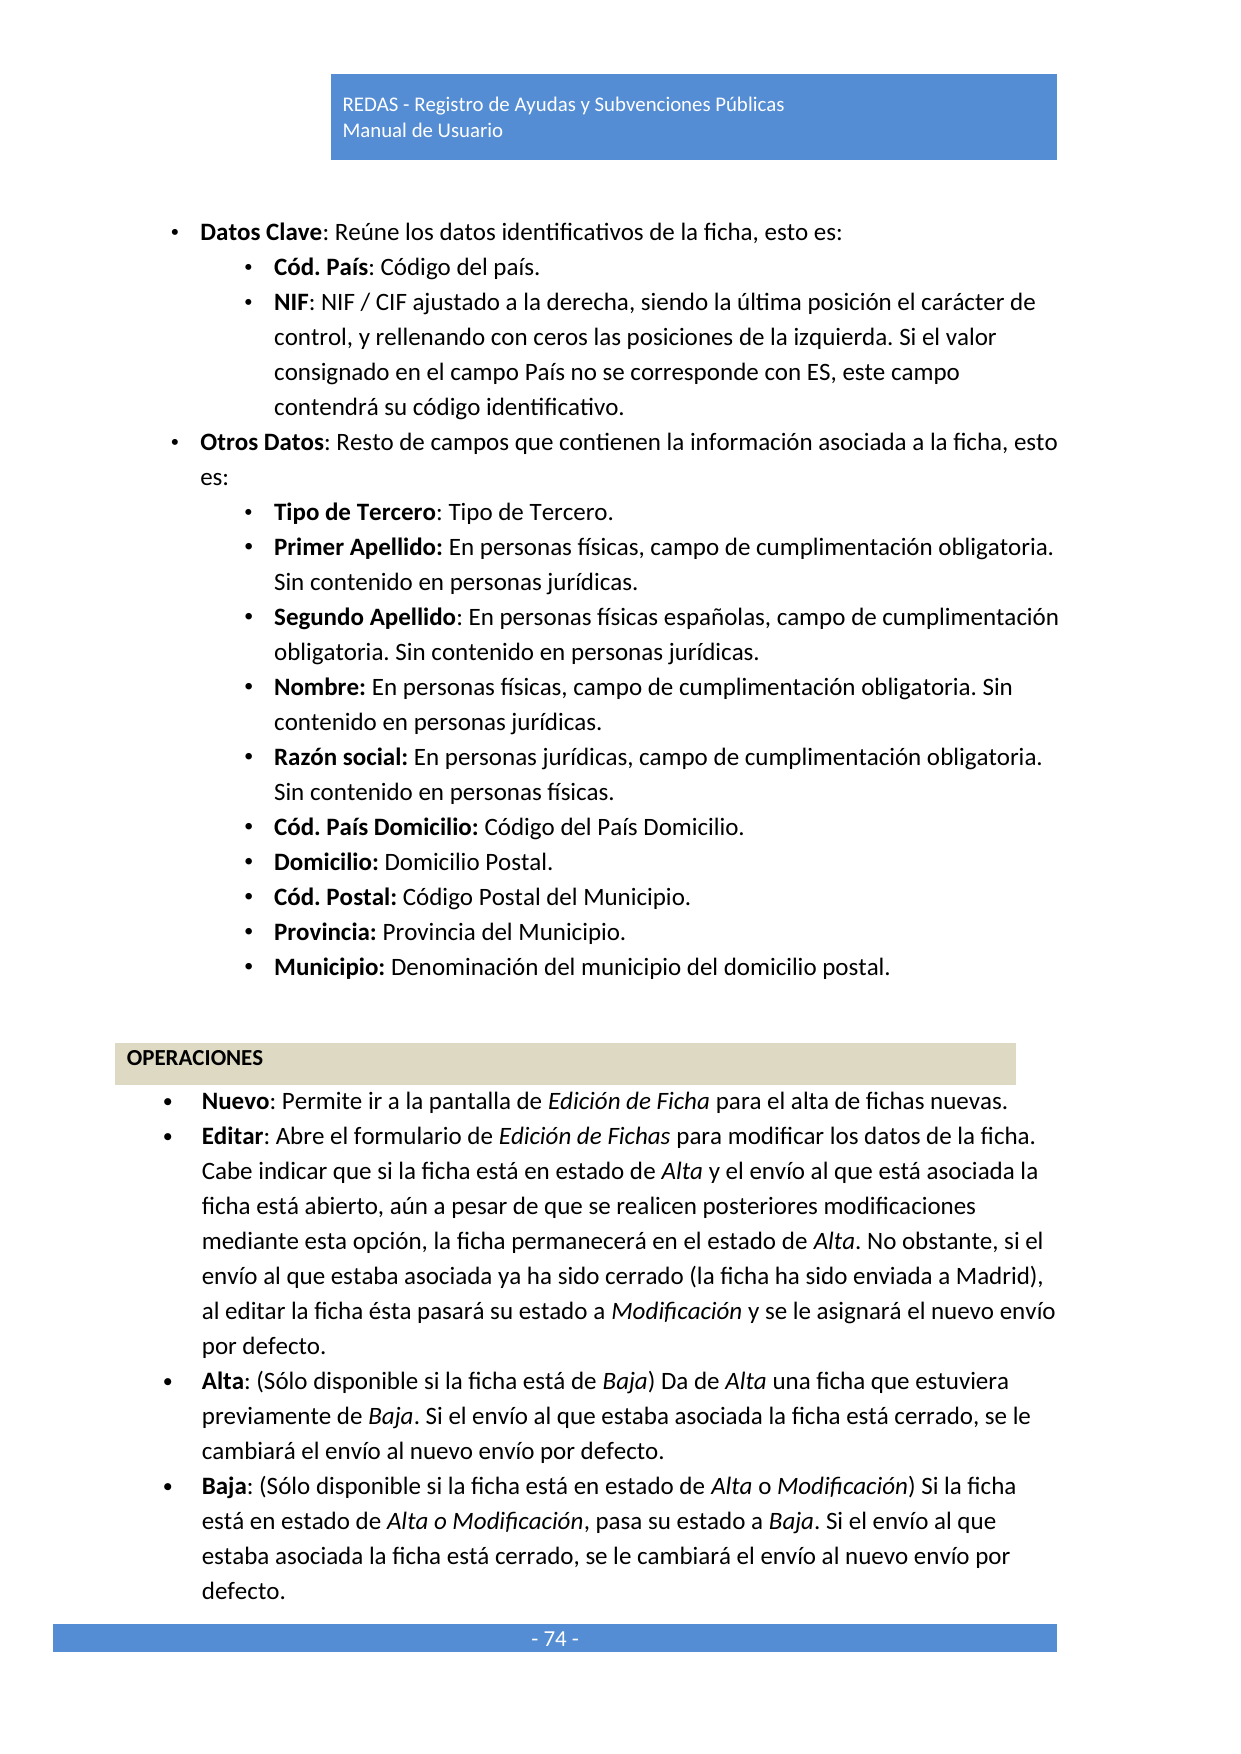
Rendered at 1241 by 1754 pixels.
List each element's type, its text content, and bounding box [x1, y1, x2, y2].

table_header OPERACIONES [115, 1043, 1016, 1085]
list Cód. País: Código del país. [244, 251, 1062, 282]
list Provincia: Provincia del Municipio. [244, 916, 1062, 947]
list Cód. Postal: Código Postal del Municipio. [244, 881, 1062, 912]
list Cód. País Domicilio: Código del País Domicilio. [244, 811, 1062, 842]
list Municipio: Denominación del municipio del domicilio postal. [244, 951, 1062, 982]
list Nuevo: Permite ir a la pantalla de Edición de Ficha para el alta de fichas nuevas. [164, 1085, 1062, 1116]
list Segundo Apellido: En personas físicas españolas, campo de cumplimentación obligatoria. Sin contenido en personas jurídicas. [244, 601, 1062, 667]
list Otros Datos: Resto de campos que contienen la información asociada a la ficha, esto es: [171, 426, 1062, 492]
list Nombre: En personas físicas, campo de cumplimentación obligatoria. Sin contenido en personas jurídicas. [244, 671, 1062, 737]
list Razón social: En personas jurídicas, campo de cumplimentación obligatoria. Sin contenido en personas físicas. [244, 741, 1062, 807]
list Domicilio: Domicilio Postal. [244, 846, 1062, 877]
list Editar: Abre el formulario de Edición de Fichas para modificar los datos de la ficha. Cabe indicar que si la ficha está en estado de Alta y el envío al que está asociada la ficha está abierto, aún a pesar de que se realicen posteriores modificaciones mediante esta opción, la ficha permanecerá en el estado de Alta. No obstante, si el envío al que estaba asociada ya ha sido cerrado (la ficha ha sido enviada a Madrid), al editar la ficha ésta pasará su estado a Modificación y se le asignará el nuevo envío por defecto. [164, 1120, 1062, 1361]
list Datos Clave: Reúne los datos identificativos de la ficha, esto es: [171, 216, 1062, 247]
list Alta: (Sólo disponible si la ficha está de Baja) Da de Alta una ficha que estuviera previamente de Baja. Si el envío al que estaba asociada la ficha está cerrado, se le cambiará el envío al nuevo envío por defecto. [164, 1365, 1062, 1466]
list Baja: (Sólo disponible si la ficha está en estado de Alta o Modificación) Si la ficha está en estado de Alta o Modificación, pasa su estado a Baja. Si el envío al que estaba asociada la ficha está cerrado, se le cambiará el envío al nuevo envío por defecto. [164, 1470, 1062, 1606]
list NIF: NIF / CIF ajustado a la derecha, siendo la última posición el carácter de control, y rellenando con ceros las posiciones de la izquierda. Si el valor consignado en el campo País no se corresponde con ES, este campo contendrá su código identificativo. [244, 286, 1062, 422]
list Primer Apellido: En personas físicas, campo de cumplimentación obligatoria. Sin contenido en personas jurídicas. [244, 531, 1062, 597]
list Tipo de Tercero: Tipo de Tercero. [244, 496, 1062, 527]
